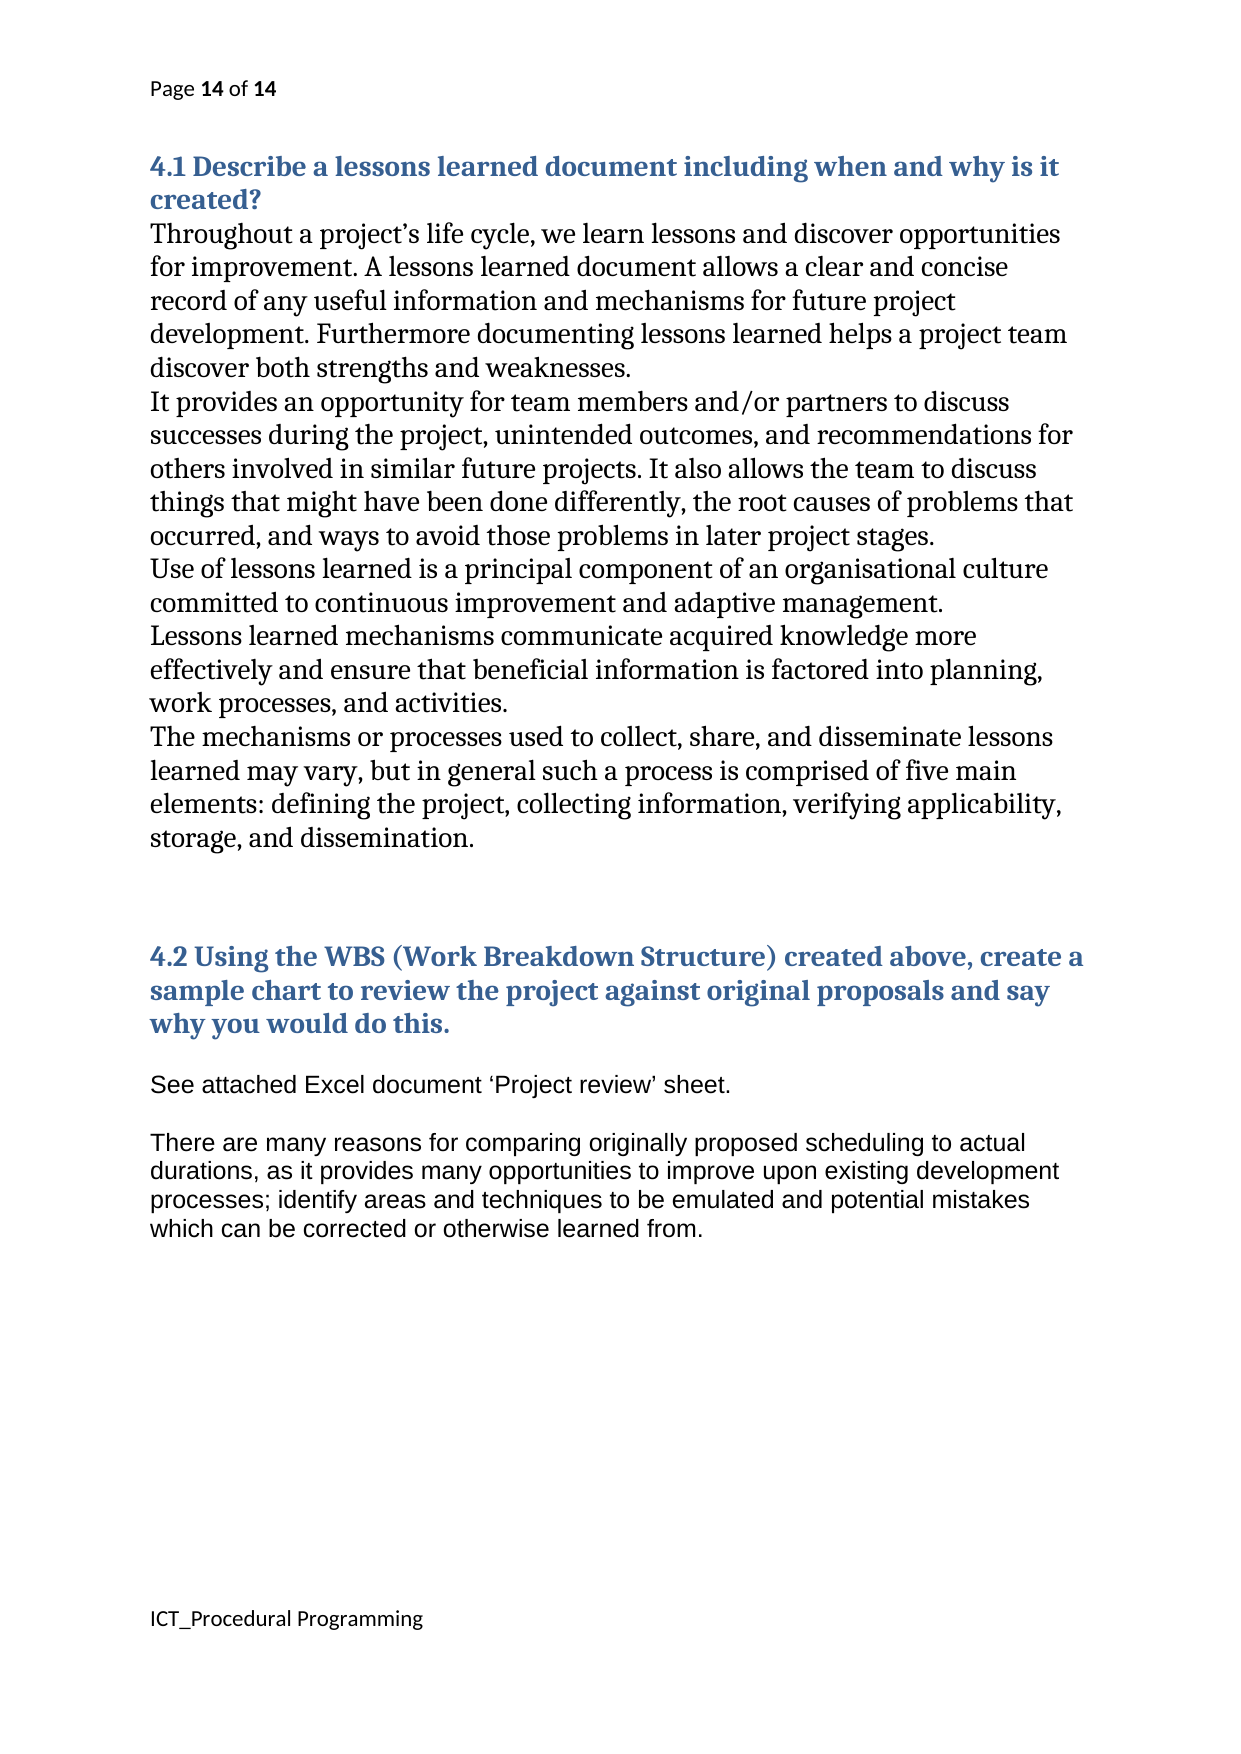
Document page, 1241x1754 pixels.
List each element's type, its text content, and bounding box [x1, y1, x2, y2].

text The mechanisms or processes used to collect, share, and disseminate lessons learned may vary, but in general such a process is comprised of five main elements: defining the project, collecting information, verifying applicability, storage, and dissemination. [150, 720, 1090, 854]
text It provides an opportunity for team members and/or partners to discuss successes during the project, unintended outcomes, and recommendations for others involved in similar future projects. It also allows the team to discuss things that might have been done differently, the root causes of problems that occurred, and ways to avoid those problems in later project stages. [150, 385, 1090, 552]
text There are many reasons for comparing originally proposed scheduling to actual durations, as it provides many opportunities to improve upon existing development processes; identify areas and techniques to be emulated and potential mistakes which can be corrected or otherwise learned from. [150, 1127, 1090, 1242]
text Lessons learned mechanisms communicate acquired knowledge more effectively and ensure that beneficial information is factored into planning, work processes, and activities. [150, 619, 1090, 720]
text See attached Excel document ‘Project review’ sheet. [150, 1070, 1090, 1099]
text 4.1 Describe a lessons learned document including when and why is it created? [150, 150, 1090, 217]
text Throughout a project’s life cycle, we learn lessons and discover opportunities for improvement. A lessons learned document allows a clear and concise record of any useful information and mechanisms for future project development. Furthermore documenting lessons learned helps a project team discover both strengths and weaknesses. [150, 217, 1090, 385]
text 4.2 Using the WBS (Work Breakdown Structure) created above, create a sample chart to review the project against original proposals and say why you would do this. [150, 941, 1090, 1041]
text Use of lessons learned is a principal component of an organisational culture committed to continuous improvement and adaptive management. [150, 552, 1090, 619]
